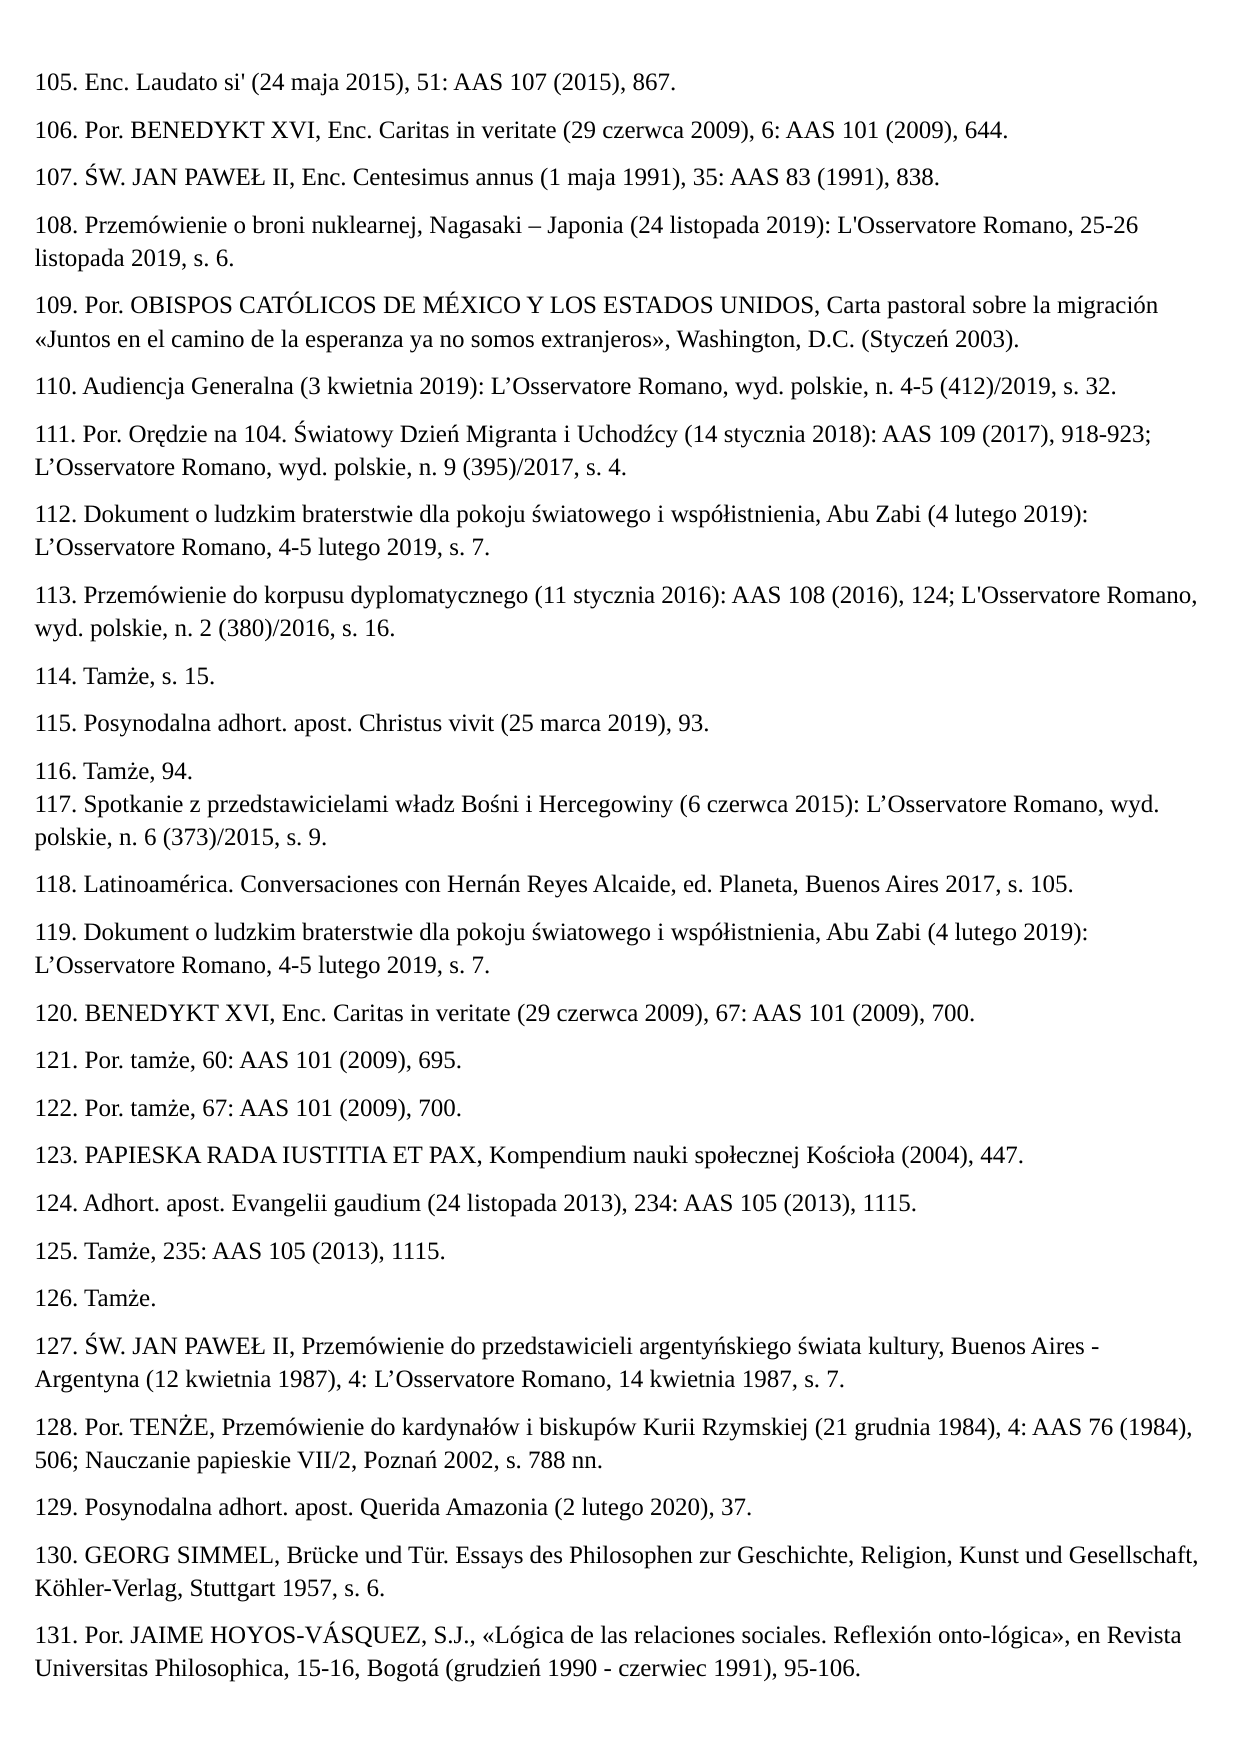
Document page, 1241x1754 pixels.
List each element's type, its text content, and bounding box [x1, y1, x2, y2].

text 118. Latinoamérica. Conversaciones con Hernán Reyes Alcaide, ed. Planeta, Buenos Aires 2017, s. 105. [34, 869, 1203, 898]
text 123. PAPIESKA RADA IUSTITIA ET PAX, Kompendium nauki społecznej Kościoła (2004), 447. [34, 1141, 1203, 1169]
text 127. ŚW. JAN PAWEŁ II, Przemówienie do przedstawicieli argentyńskiego świata kultury, Buenos Aires - Argentyna (12 kwietnia 1987), 4: L’Osservatore Romano, 14 kwietnia 1987, s. 7. [34, 1331, 1203, 1393]
text 126. Tamże. [34, 1283, 1203, 1312]
text 112. Dokument o ludzkim braterstwie dla pokoju światowego i współistnienia, Abu Zabi (4 lutego 2019): L’Osservatore Romano, 4-5 lutego 2019, s. 7. [34, 499, 1203, 561]
text 125. Tamże, 235: AAS 105 (2013), 1115. [34, 1236, 1203, 1264]
text 111. Por. Orędzie na 104. Światowy Dzień Migranta i Uchodźcy (14 stycznia 2018): AAS 109 (2017), 918-923; L’Osservatore Romano, wyd. polskie, n. 9 (395)/2017, s. 4. [34, 419, 1203, 481]
text 106. Por. BENEDYKT XVI, Enc. Caritas in veritate (29 czerwca 2009), 6: AAS 101 (2009), 644. [34, 115, 1203, 143]
text 114. Tamże, s. 15. [34, 661, 1203, 689]
text 105. Enc. Laudato si' (24 maja 2015), 51: AAS 107 (2015), 867. [34, 67, 1203, 96]
text 119. Dokument o ludzkim braterstwie dla pokoju światowego i współistnienia, Abu Zabi (4 lutego 2019): L’Osservatore Romano, 4-5 lutego 2019, s. 7. [34, 917, 1203, 979]
text 115. Posynodalna adhort. apost. Christus vivit (25 marca 2019), 93. [34, 708, 1203, 737]
text 116. Tamże, 94. 117. Spotkanie z przedstawicielami władz Bośni i Hercegowiny (6 czerwca 2015): L’Osservatore Romano, wyd. polskie, n. 6 (373)/2015, s. 9. [34, 756, 1203, 851]
text 110. Audiencja Generalna (3 kwietnia 2019): L’Osservatore Romano, wyd. polskie, n. 4-5 (412)/2019, s. 32. [34, 371, 1203, 400]
text 108. Przemówienie o broni nuklearnej, Nagasaki – Japonia (24 listopada 2019): L'Osservatore Romano, 25-26 listopada 2019, s. 6. [34, 210, 1203, 272]
text 122. Por. tamże, 67: AAS 101 (2009), 700. [34, 1093, 1203, 1122]
text 131. Por. JAIME HOYOS-VÁSQUEZ, S.J., «Lógica de las relaciones sociales. Reflexión onto-lógica», en Revista Universitas Philosophica, 15-16, Bogotá (grudzień 1990 - czerwiec 1991), 95-106. [34, 1621, 1203, 1682]
text 107. ŚW. JAN PAWEŁ II, Enc. Centesimus annus (1 maja 1991), 35: AAS 83 (1991), 838. [34, 162, 1203, 191]
text 121. Por. tamże, 60: AAS 101 (2009), 695. [34, 1045, 1203, 1074]
text 129. Posynodalna adhort. apost. Querida Amazonia (2 lutego 2020), 37. [34, 1492, 1203, 1521]
text 124. Adhort. apost. Evangelii gaudium (24 listopada 2013), 234: AAS 105 (2013), 1115. [34, 1188, 1203, 1217]
text 128. Por. TENŻE, Przemówienie do kardynałów i biskupów Kurii Rzymskiej (21 grudnia 1984), 4: AAS 76 (1984), 506; Nauczanie papieskie VII/2, Poznań 2002, s. 788 nn. [34, 1412, 1203, 1473]
text 130. GEORG SIMMEL, Brücke und Tür. Essays des Philosophen zur Geschichte, Religion, Kunst und Gesellschaft, Köhler-Verlag, Stuttgart 1957, s. 6. [34, 1540, 1203, 1602]
text 109. Por. OBISPOS CATÓLICOS DE MÉXICO Y LOS ESTADOS UNIDOS, Carta pastoral sobre la migración «Juntos en el camino de la esperanza ya no somos extranjeros», Washington, D.C. (Styczeń 2003). [34, 291, 1203, 352]
text 120. BENEDYKT XVI, Enc. Caritas in veritate (29 czerwca 2009), 67: AAS 101 (2009), 700. [34, 998, 1203, 1027]
text 113. Przemówienie do korpusu dyplomatycznego (11 stycznia 2016): AAS 108 (2016), 124; L'Osservatore Romano, wyd. polskie, n. 2 (380)/2016, s. 16. [34, 580, 1203, 642]
